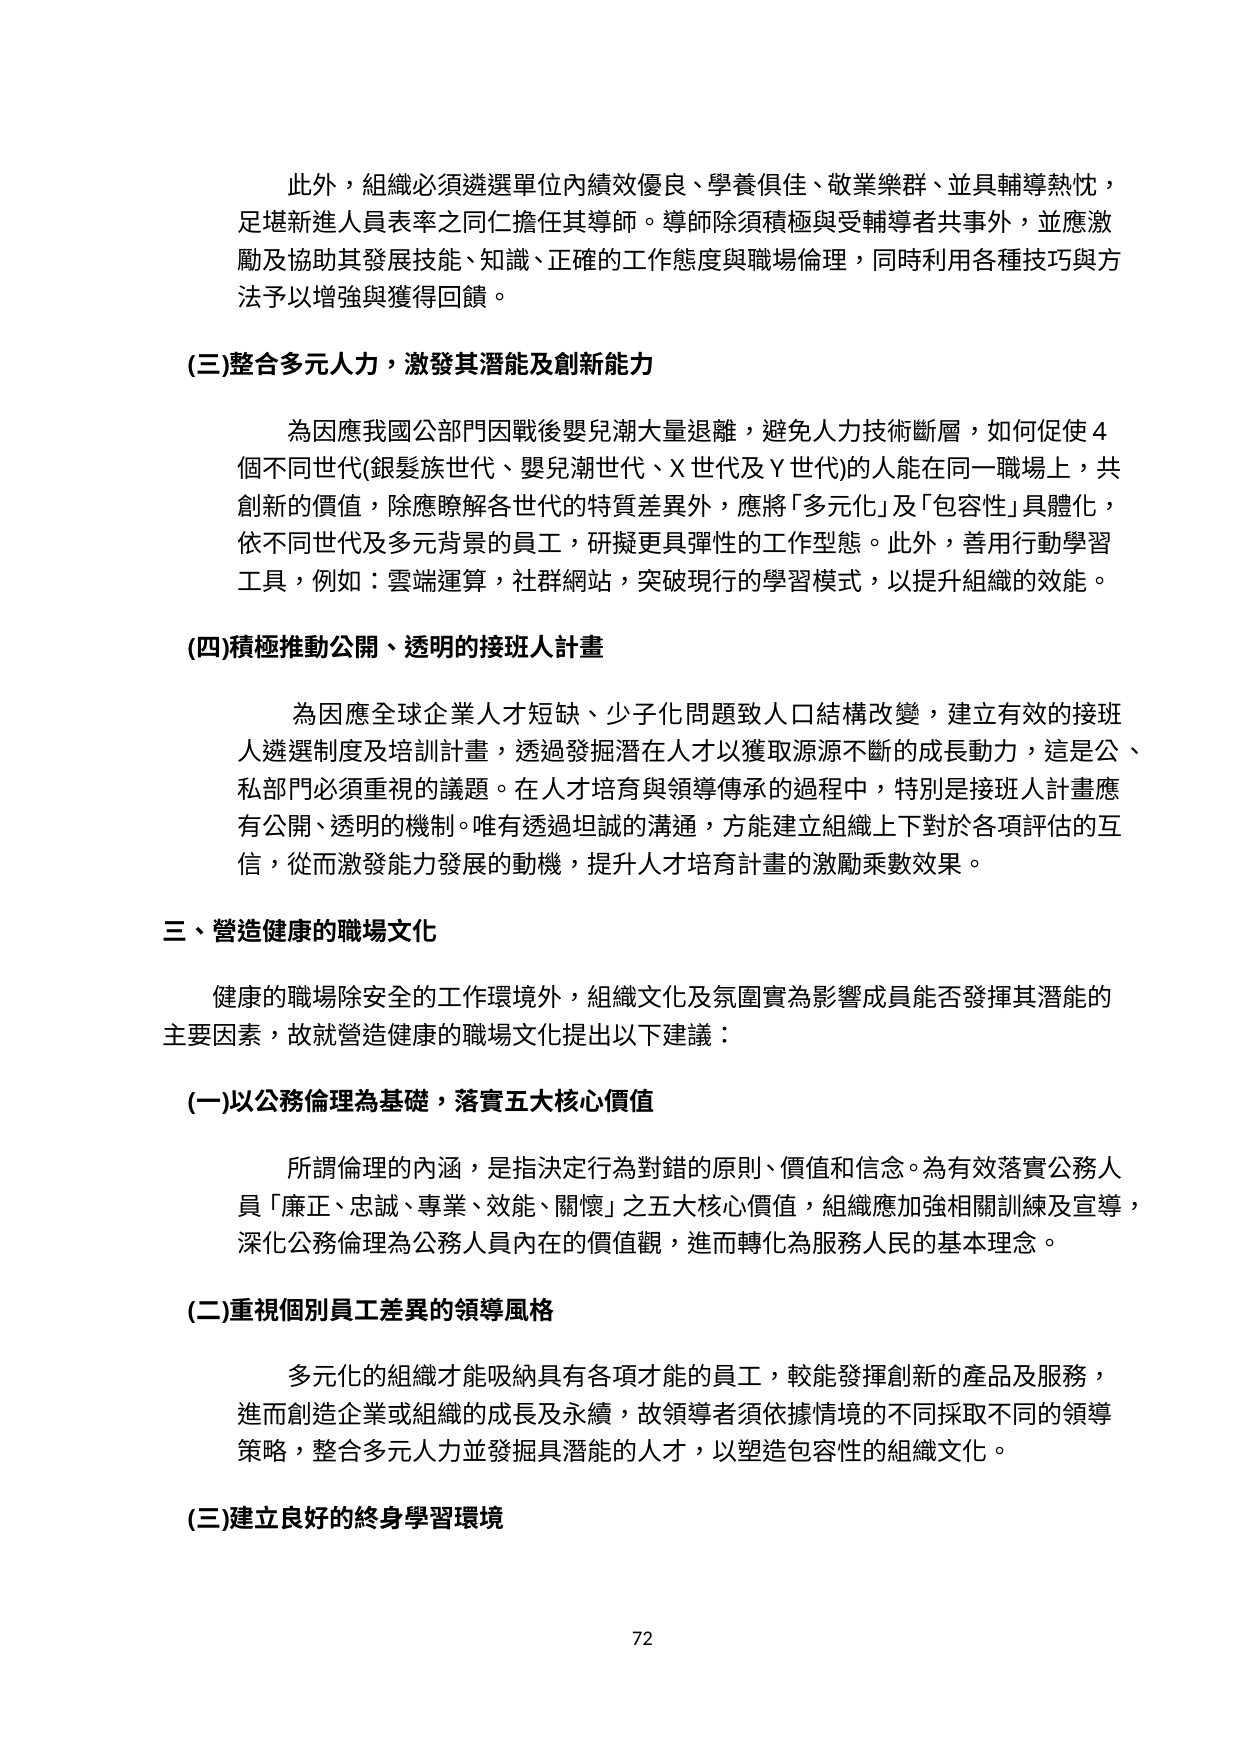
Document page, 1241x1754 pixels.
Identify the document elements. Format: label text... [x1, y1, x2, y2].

text (三)整合多元人力，激發其潛能及創新能力 [187, 344, 1122, 381]
text 此外，組織必須遴選單位內績效優良、學養俱佳、敬業樂群、並具輔導熱忱，足堪新進人員表率之同仁擔任其導師。導師除須積極與受輔導者共事外，並應激勵及協助其發展技能、知識、正確的工作態度與職場倫理，同時利用各種技巧與方法予以增強與獲得回饋。 [237, 164, 1122, 314]
text (一)以公務倫理為基礎，落實五大核心價值 [187, 1081, 1122, 1119]
text (二)重視個別員工差異的領導風格 [187, 1289, 1122, 1327]
text 健康的職場除安全的工作環境外，組織文化及氛圍實為影響成員能否發揮其潛能的主要因素，故就營造健康的職場文化提出以下建議： [162, 977, 1122, 1052]
text 為因應我國公部門因戰後嬰兒潮大量退離，避免人力技術斷層，如何促使4個不同世代(銀髮族世代、嬰兒潮世代、X世代及Y世代)的人能在同一職場上，共創新的價值，除應瞭解各世代的特質差異外，應將「多元化」及「包容性」具體化，依不同世代及多元背景的員工，研擬更具彈性的工作型態。此外，善用行動學習工具，例如：雲端運算，社群網站，突破現行的學習模式，以提升組織的效能。 [237, 410, 1122, 598]
text 為因應全球企業人才短缺、少子化問題致人口結構改變，建立有效的接班人遴選制度及培訓計畫，透過發掘潛在人才以獲取源源不斷的成長動力，這是公、私部門必須重視的議題。在人才培育與領導傳承的過程中，特別是接班人計畫應有公開、透明的機制。唯有透過坦誠的溝通，方能建立組織上下對於各項評估的互信，從而激發能力發展的動機，提升人才培育計畫的激勵乘數效果。 [237, 694, 1122, 881]
text 多元化的組織才能吸納具有各項才能的員工，較能發揮創新的產品及服務，進而創造企業或組織的成長及永續，故領導者須依據情境的不同採取不同的領導策略，整合多元人力並發掘具潛能的人才，以塑造包容性的組織文化。 [237, 1356, 1122, 1469]
text 三、營造健康的職場文化 [162, 910, 1122, 948]
text (四)積極推動公開、透明的接班人計畫 [187, 627, 1122, 664]
text 所謂倫理的內涵，是指決定行為對錯的原則、價值和信念。為有效落實公務人員「廉正、忠誠、專業、效能、關懷」之五大核心價值，組織應加強相關訓練及宣導，深化公務倫理為公務人員內在的價值觀，進而轉化為服務人民的基本理念。 [237, 1148, 1122, 1260]
text (三)建立良好的終身學習環境 [187, 1498, 1122, 1535]
